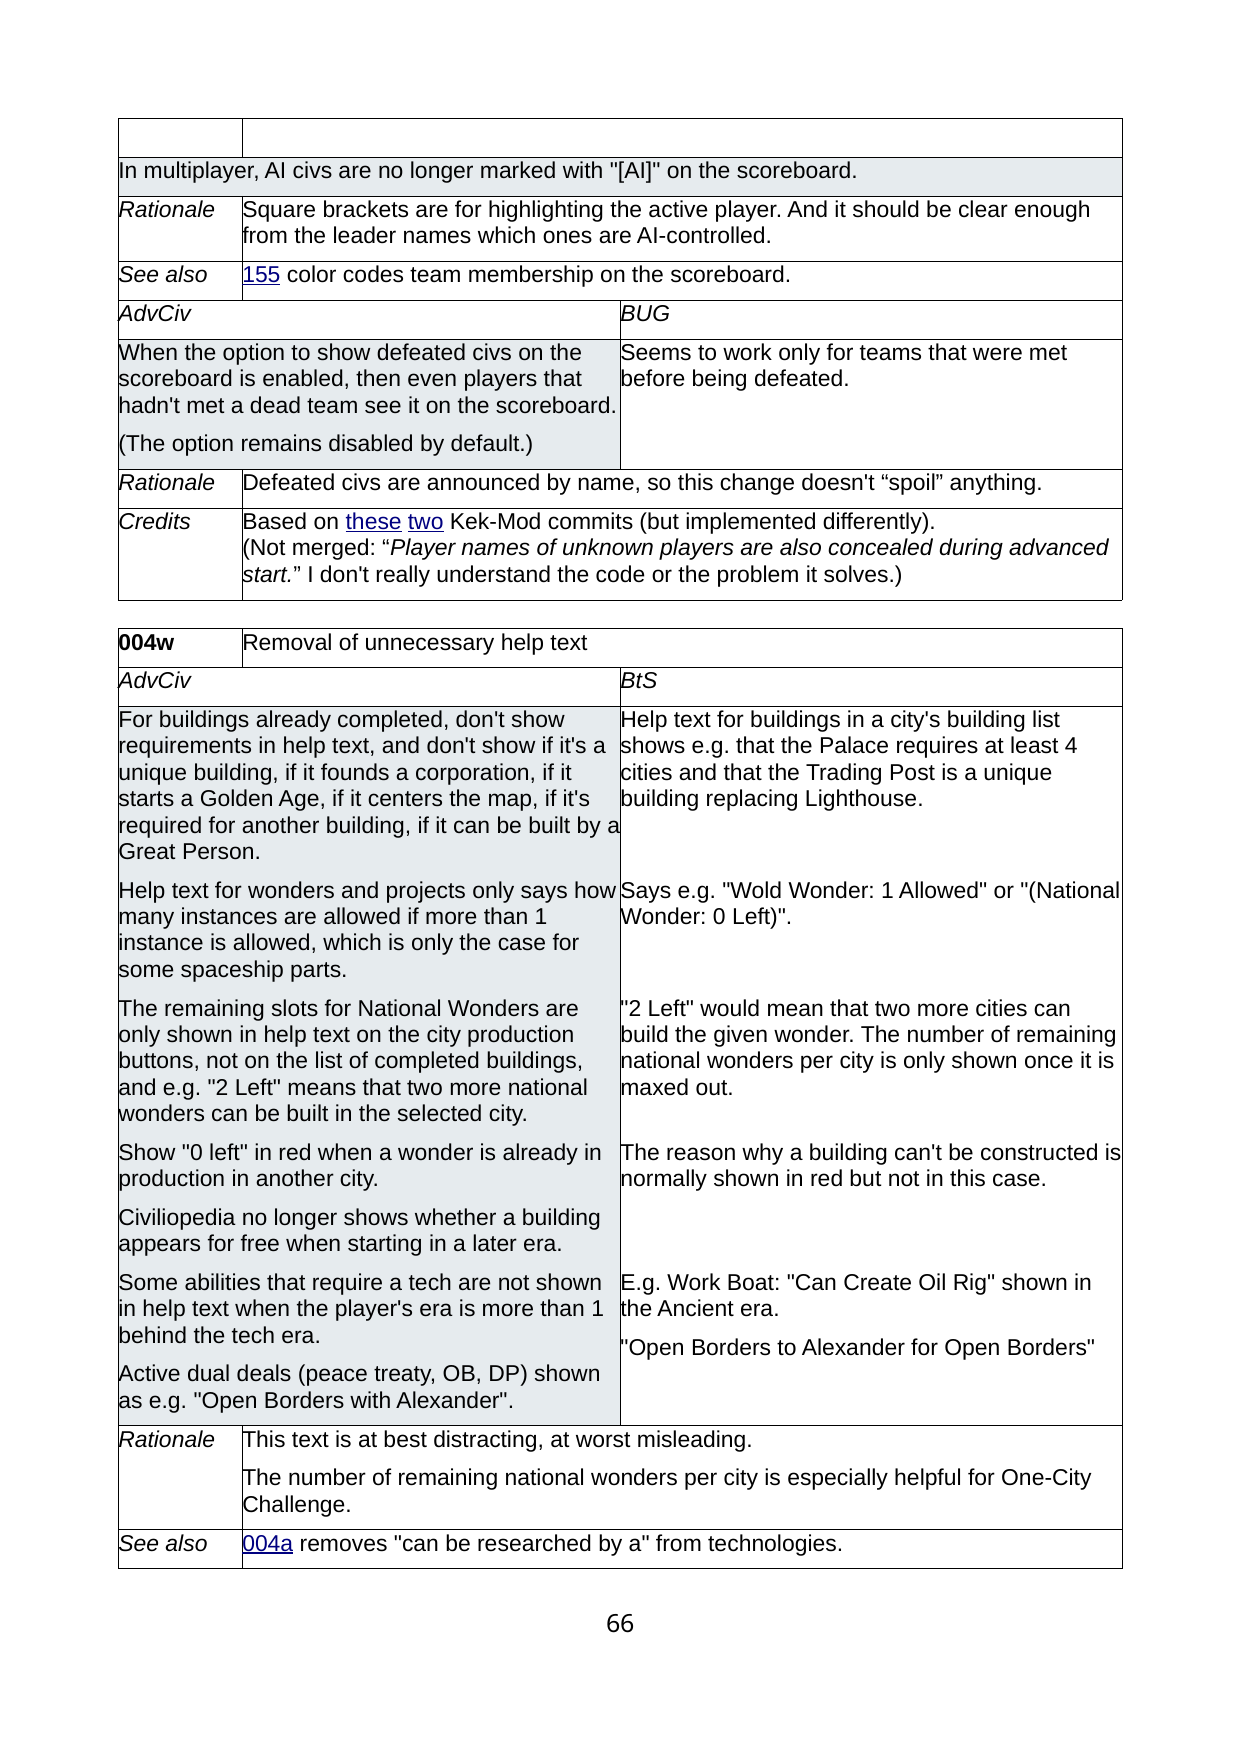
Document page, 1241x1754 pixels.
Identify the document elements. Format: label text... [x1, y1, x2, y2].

table_cell In multiplayer, AI civs are no longer marked with "[AI]" on the scoreboard. [119, 158, 1122, 196]
table_cell Defeated civs are announced by name, so this change doesn't “spoil” anything. [243, 470, 1122, 508]
table_cell 155 color codes team membership on the scoreboard. [243, 262, 1122, 300]
table_cell Rationale [119, 470, 242, 508]
table_cell Credits [119, 509, 242, 599]
table_cell This text is at best distracting, at worst misleading. The number of remaining national wonders per city is especially helpful for One-City Challenge. [243, 1426, 1122, 1529]
table_header 004w [119, 629, 242, 667]
table_cell AdvCiv [119, 668, 620, 706]
table_cell 004a removes "can be researched by a" from technologies. [243, 1530, 1122, 1568]
table_cell Seems to work only for teams that were met before being defeated. [621, 340, 1122, 469]
table_cell Based on these two Kek-Mod commits (but implemented differently). (Not merged: “Player names of unknown players are also concealed during advanced start.” I don't really understand the code or the problem it solves.) [243, 509, 1122, 599]
table_cell See also [119, 1530, 242, 1568]
table_cell See also [119, 262, 242, 300]
table_cell BUG [621, 301, 1122, 339]
table_cell For buildings already completed, don't show requirements in help text, and don't show if it's a unique building, if it founds a corporation, if it starts a Golden Age, if it centers the map, if it's required for another building, if it can be built by a Great Person. Help text for wonders and projects only says how many instances are allowed if more than 1 instance is allowed, which is only the case for some spaceship parts. The remaining slots for National Wonders are only shown in help text on the city production buttons, not on the list of completed buildings, and e.g. "2 Left" means that two more national wonders can be built in the selected city. Show "0 left" in red when a wonder is already in production in another city. Civiliopedia no longer shows whether a building appears for free when starting in a later era. Some abilities that require a tech are not shown in help text when the player's era is more than 1 behind the tech era. Active dual deals (peace treaty, OB, DP) shown as e.g. "Open Borders with Alexander". [119, 707, 620, 1425]
table_header Removal of unnecessary help text [243, 629, 1122, 667]
table_cell [119, 119, 242, 157]
table_cell Square brackets are for highlighting the active player. And it should be clear enough from the leader names which ones are AI-controlled. [243, 197, 1122, 261]
table_cell Help text for buildings in a city's building list shows e.g. that the Palace requires at least 4 cities and that the Trading Post is a unique building replacing Lighthouse. Says e.g. "Wold Wonder: 1 Allowed" or "(National Wonder: 0 Left)". "2 Left" would mean that two more cities can build the given wonder. The number of remaining national wonders per city is only shown once it is maxed out. The reason why a building can't be constructed is normally shown in red but not in this case. E.g. Work Boat: "Can Create Oil Rig" shown in the Ancient era. "Open Borders to Alexander for Open Borders" [621, 707, 1122, 1425]
table_cell BtS [621, 668, 1122, 706]
table_cell Rationale [119, 1426, 242, 1529]
table_cell Rationale [119, 197, 242, 261]
table_cell AdvCiv [119, 301, 620, 339]
table_cell When the option to show defeated civs on the scoreboard is enabled, then even players that hadn't met a dead team see it on the scoreboard. (The option remains disabled by default.) [119, 340, 620, 469]
table_cell [243, 119, 1122, 157]
